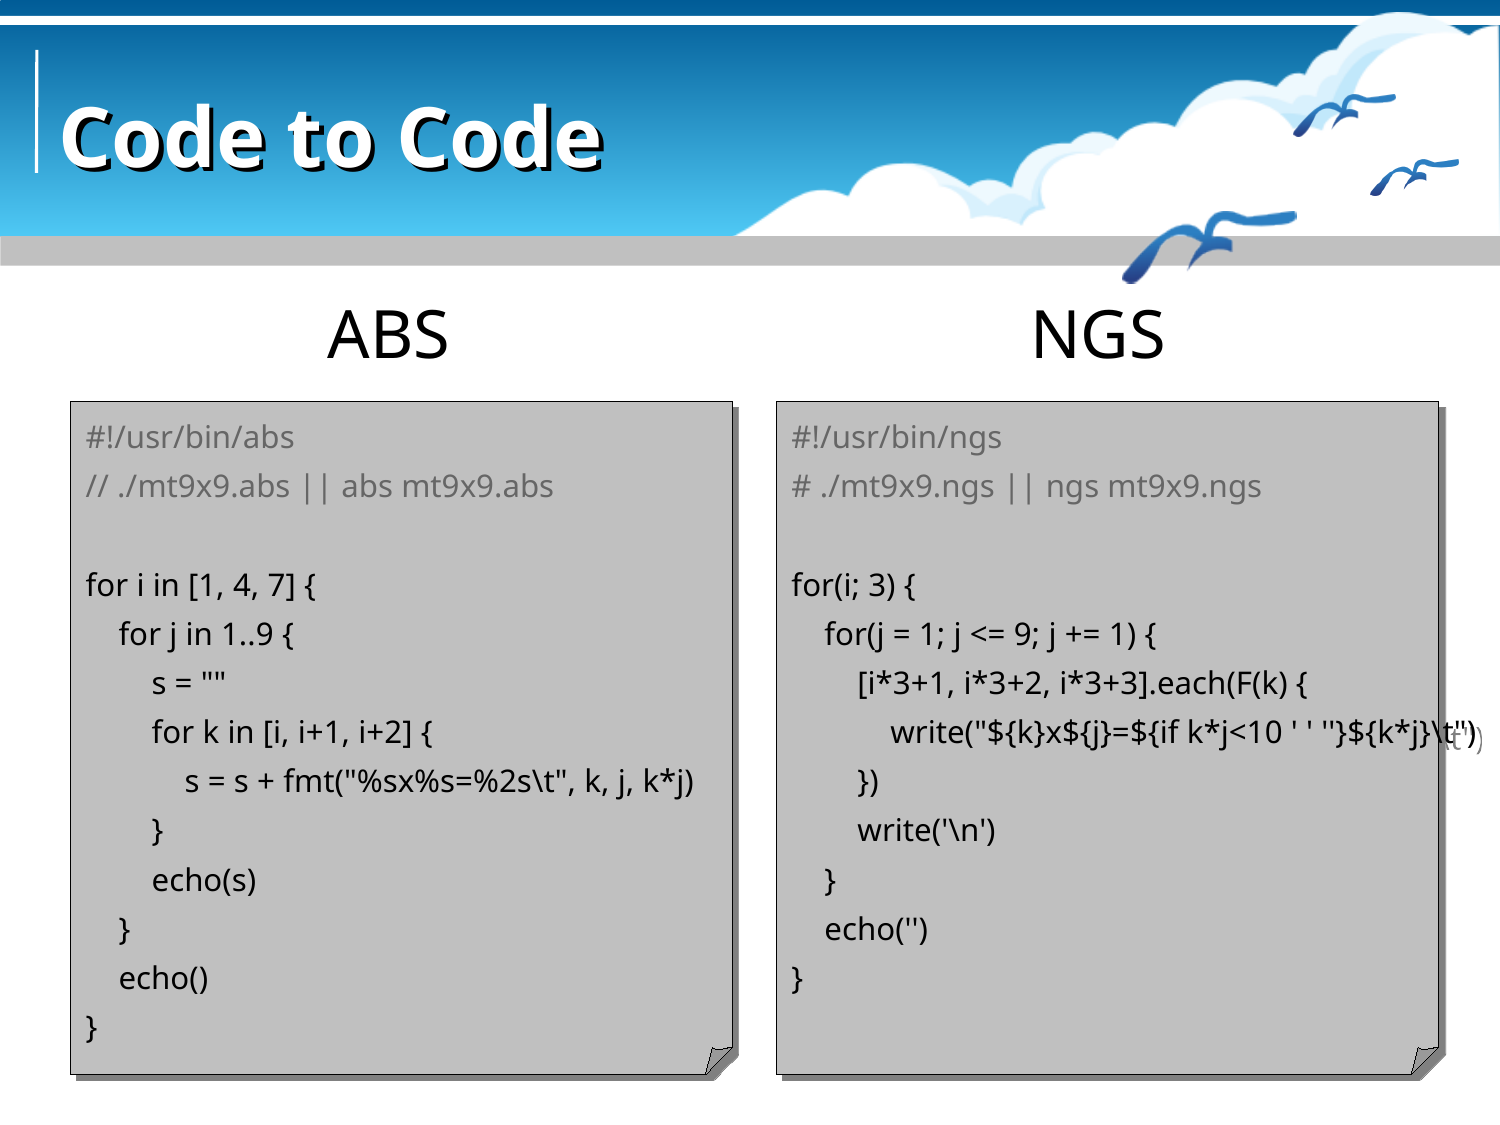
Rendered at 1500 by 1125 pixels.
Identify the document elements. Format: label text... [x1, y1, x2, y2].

picture [730, 12, 1500, 284]
title Code to Code [59, 86, 1465, 186]
text_box #!/usr/bin/abs // ./mt9x9.abs || abs mt9x9.abs for i in [1, 4, 7] { for j in 1..9 { s = "" for k in [i, i+1, i+2] { s = s + fmt("%sx%s=%2s\t", k, j, k*j) } echo(s) } echo() } [70, 401, 733, 1075]
text_box ABS [312, 283, 485, 388]
text_box NGS [1015, 283, 1217, 388]
text_box #!/usr/bin/ngs # ./mt9x9.ngs || ngs mt9x9.ngs for(i; 3) { for(j = 1; j <= 9; j += 1) { [i*3+1, i*3+2, i*3+3].each(F(k) { write("${k}x${j}=${if k*j<10 ' ' ''}${k*j}\t") }) write('\n') } echo('') } [776, 401, 1439, 1075]
